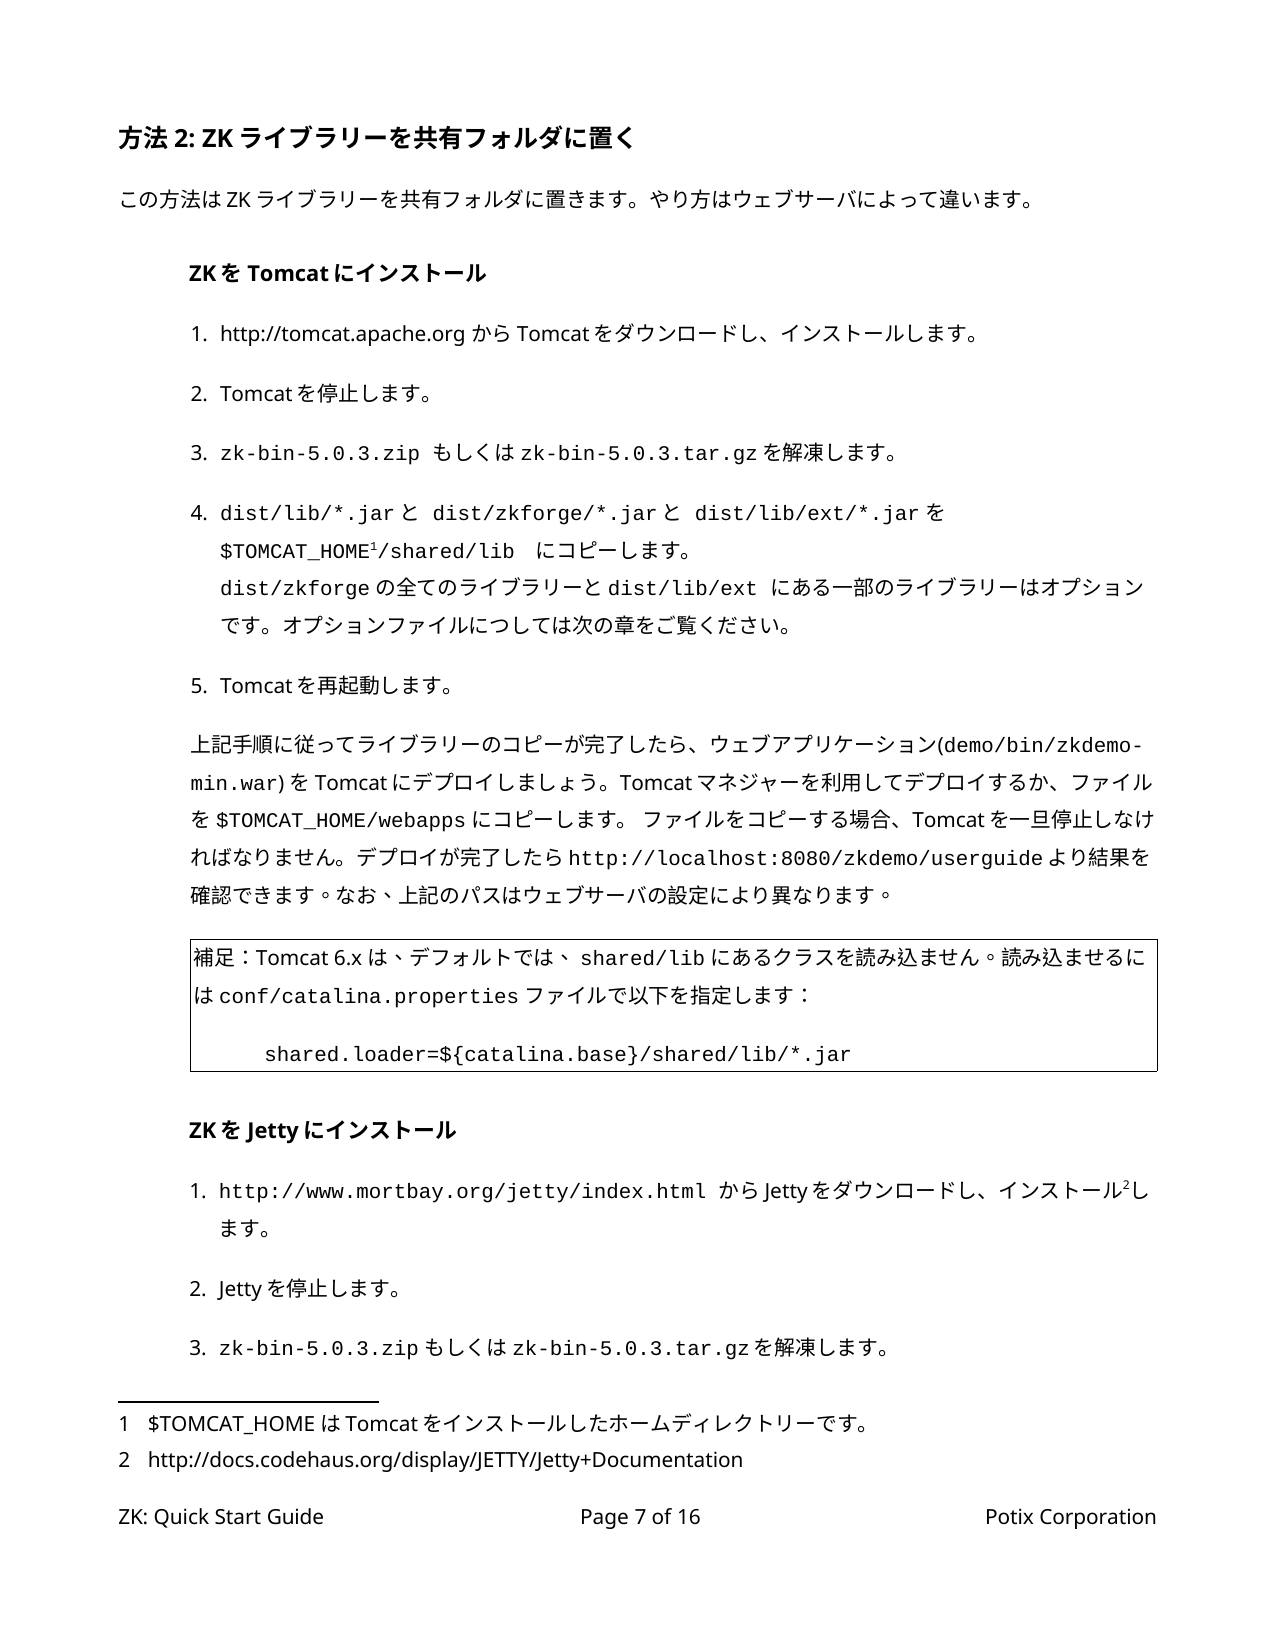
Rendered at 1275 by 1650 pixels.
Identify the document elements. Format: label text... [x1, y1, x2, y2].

text 上記手順に従ってライブラリーのコピーが完了したら、ウェブアプリケーション(demo/bin/zkdemo-min.war) をTomcatにデプロイしましょう。Tomcatマネジャーを利用してデプロイするか、ファイルを $TOMCAT_HOME/webapps にコピーします。 ファイルをコピーする場合、Tomcatを一旦停止しなければなりません。デプロイが完了したらhttp://localhost:8080/zkdemo/userguideより結果を確認できます。なお、上記のパスはウェブサーバの設定により異なります。 [190, 728, 1157, 909]
subtitle 方法 2: ZKライブラリーを共有フォルダに置く [118, 118, 1157, 154]
list Jettyを停止します。 [189, 1272, 1157, 1302]
subtitle ZKをTomcatにインストール [189, 256, 1157, 288]
list Tomcatを停止します。 [190, 377, 1157, 407]
text この方法はZKライブラリーを共有フォルダに置きます。やり方はウェブサーバによって違います。 [118, 184, 1157, 214]
list http://tomcat.apache.org からTomcatをダウンロードし、インストールします。 [190, 318, 1157, 348]
list $TOMCAT_HOME はTomcatをインストールしたホームディレクトリーです。 [118, 1408, 1157, 1438]
list http://docs.codehaus.org/display/JETTY/Jetty+Documentation [118, 1445, 1157, 1473]
text 補足：Tomcat 6.x は、デフォルトでは、 shared/lib にあるクラスを読み込ません。読み込ませるには conf/catalina.properties ファイルで以下を指定します： [191, 940, 1157, 1010]
list http://www.mortbay.org/jetty/index.html からJettyをダウンロードし、インストールします。 [189, 1175, 1157, 1242]
list zk-bin-5.0.3.zip もしくは zk-bin-5.0.3.tar.gzを解凍します。 [189, 1331, 1157, 1362]
list Tomcatを再起動します。 [190, 669, 1157, 699]
text shared.loader=${catalina.base}/shared/lib/*.jar [191, 1036, 1157, 1071]
subtitle ZKをJettyにインストール [189, 1113, 1157, 1145]
list dist/lib/*.jarと dist/zkforge/*.jarと dist/lib/ext/*.jar を $TOMCAT_HOME/shared/lib にコピーします。 dist/zkforge の全てのライブラリーとdist/lib/ext にある一部のライブラリーはオプションです。オプションファイルにつしては次の章をご覧ください。 [190, 496, 1157, 639]
list zk-bin-5.0.3.zip もしくは zk-bin-5.0.3.tar.gzを解凍します。 [190, 437, 1157, 467]
